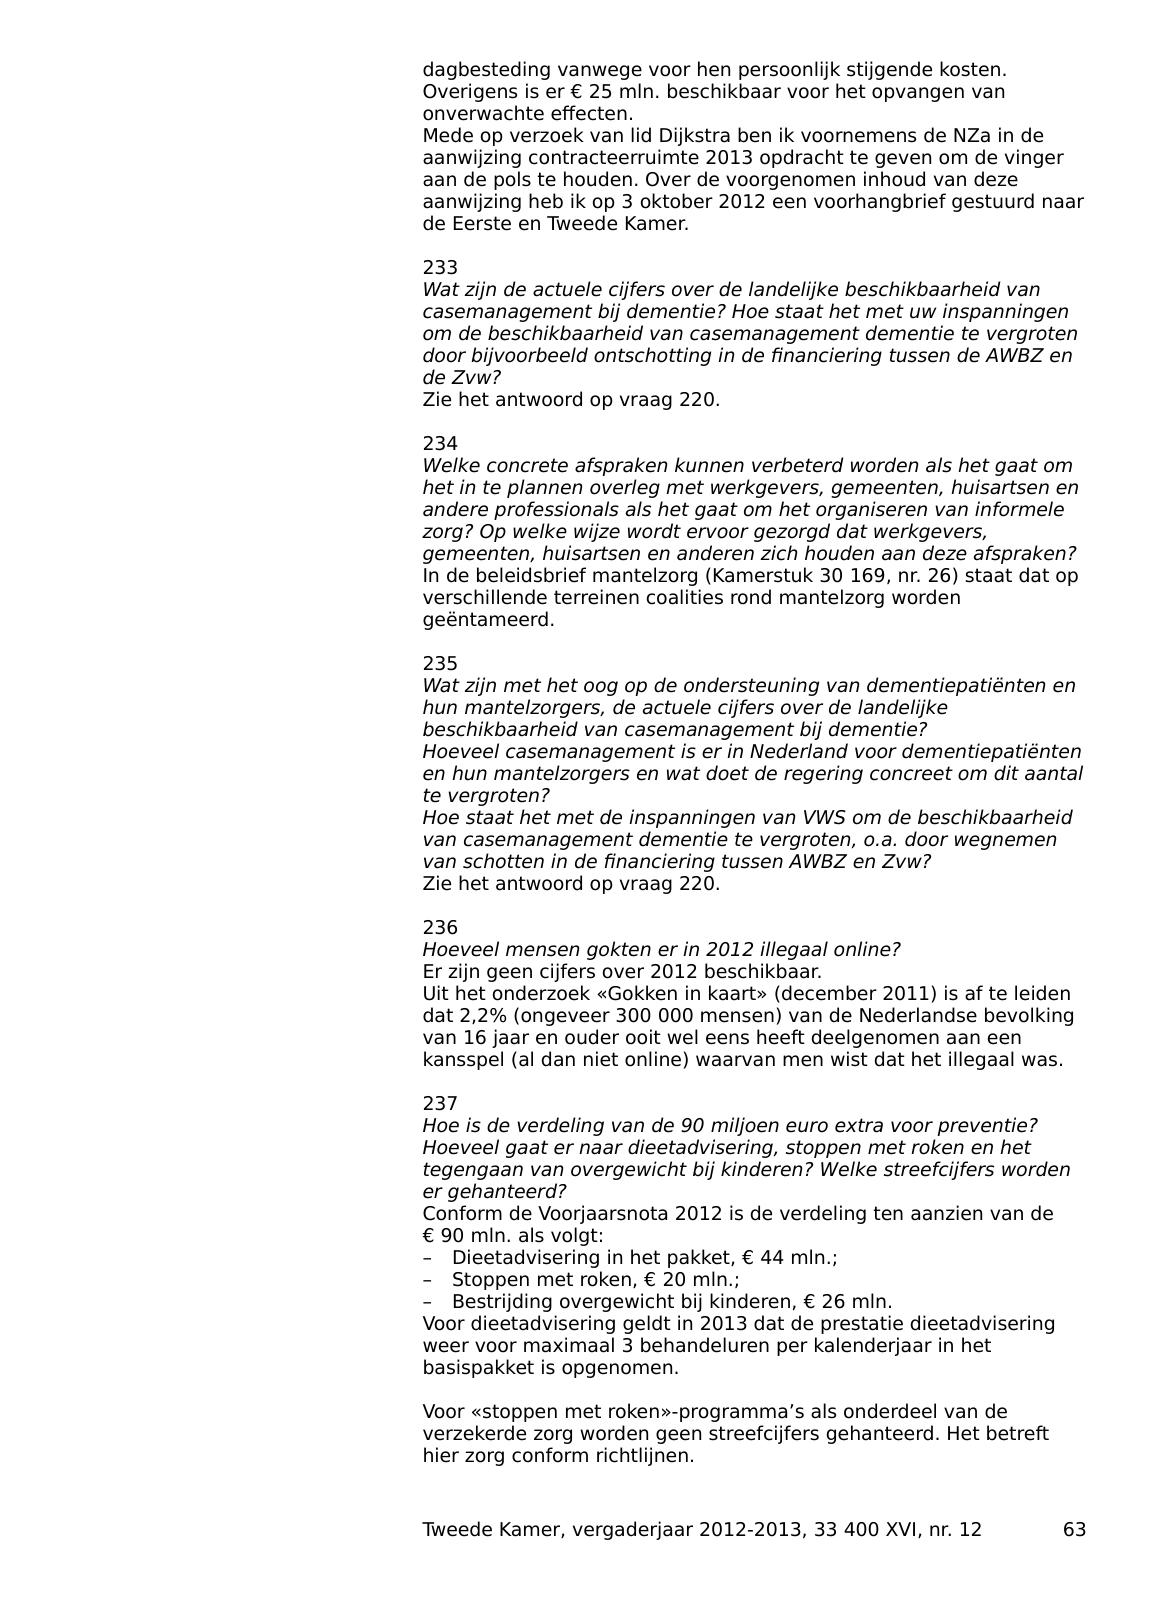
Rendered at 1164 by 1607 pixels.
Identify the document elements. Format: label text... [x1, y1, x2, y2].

text Welke concrete afspraken kunnen verbeterd worden als het gaat om het in te plannen overleg met werkgevers, gemeenten, huisartsen en andere professionals als het gaat om het organiseren van informele zorg? Op welke wijze wordt ervoor gezorgd dat werkgevers, gemeenten, huisartsen en anderen zich houden aan deze afspraken? [422, 455, 1087, 565]
text In de beleidsbrief mantelzorg (Kamerstuk 30 169, nr. 26) staat dat op verschillende terreinen coalities rond mantelzorg worden geëntameerd. [422, 565, 1087, 631]
text Voor dieetadvisering geldt in 2013 dat de prestatie dieetadvisering weer voor maximaal 3 behandeluren per kalenderjaar in het basispakket is opgenomen. [422, 1313, 1087, 1379]
text Zie het antwoord op vraag 220. [422, 873, 1087, 895]
text dagbesteding vanwege voor hen persoonlijk stijgende kosten. Overigens is er € 25 mln. beschikbaar voor het opvangen van onverwachte effecten. [422, 59, 1087, 125]
text Hoe staat het met de inspanningen van VWS om de beschikbaarheid van casemanagement dementie te vergroten, o.a. door wegnemen van schotten in de financiering tussen AWBZ en Zvw? [422, 807, 1087, 873]
text Uit het onderzoek «Gokken in kaart» (december 2011) is af te leiden dat 2,2% (ongeveer 300 000 mensen) van de Nederlandse bevolking van 16 jaar en ouder ooit wel eens heeft deelgenomen aan een kansspel (al dan niet online) waarvan men wist dat het illegaal was. [422, 983, 1087, 1071]
text 234 [422, 433, 1087, 455]
text 236 [422, 917, 1087, 939]
text Er zijn geen cijfers over 2012 beschikbaar. [422, 961, 1087, 983]
text – Bestrijding overgewicht bij kinderen, € 26 mln. [422, 1291, 1087, 1313]
text Hoeveel casemanagement is er in Nederland voor dementiepatiënten en hun mantelzorgers en wat doet de regering concreet om dit aantal te vergroten? [422, 741, 1087, 807]
text Voor «stoppen met roken»-programma’s als onderdeel van de verzekerde zorg worden geen streefcijfers gehanteerd. Het betreft hier zorg conform richtlijnen. [422, 1401, 1087, 1467]
text – Dieetadvisering in het pakket, € 44 mln.; [422, 1247, 1087, 1269]
text Conform de Voorjaarsnota 2012 is de verdeling ten aanzien van de € 90 mln. als volgt: [422, 1203, 1087, 1247]
text 235 [422, 653, 1087, 675]
text Zie het antwoord op vraag 220. [422, 389, 1087, 411]
text – Stoppen met roken, € 20 mln.; [422, 1269, 1087, 1291]
text 233 [422, 257, 1087, 279]
text Mede op verzoek van lid Dijkstra ben ik voornemens de NZa in de aanwijzing contracteerruimte 2013 opdracht te geven om de vinger aan de pols te houden. Over de voorgenomen inhoud van deze aanwijzing heb ik op 3 oktober 2012 een voorhangbrief gestuurd naar de Eerste en Tweede Kamer. [422, 125, 1087, 235]
text Hoe is de verdeling van de 90 miljoen euro extra voor preventie? Hoeveel gaat er naar dieetadvisering, stoppen met roken en het tegengaan van overgewicht bij kinderen? Welke streefcijfers worden er gehanteerd? [422, 1115, 1087, 1203]
text 237 [422, 1093, 1087, 1115]
text Wat zijn met het oog op de ondersteuning van dementiepatiënten en hun mantelzorgers, de actuele cijfers over de landelijke beschikbaarheid van casemanagement bij dementie? [422, 675, 1087, 741]
text Wat zijn de actuele cijfers over de landelijke beschikbaarheid van casemanagement bij dementie? Hoe staat het met uw inspanningen om de beschikbaarheid van casemanagement dementie te vergroten door bijvoorbeeld ontschotting in de financiering tussen de AWBZ en de Zvw? [422, 279, 1087, 389]
text Hoeveel mensen gokten er in 2012 illegaal online? [422, 939, 1087, 961]
